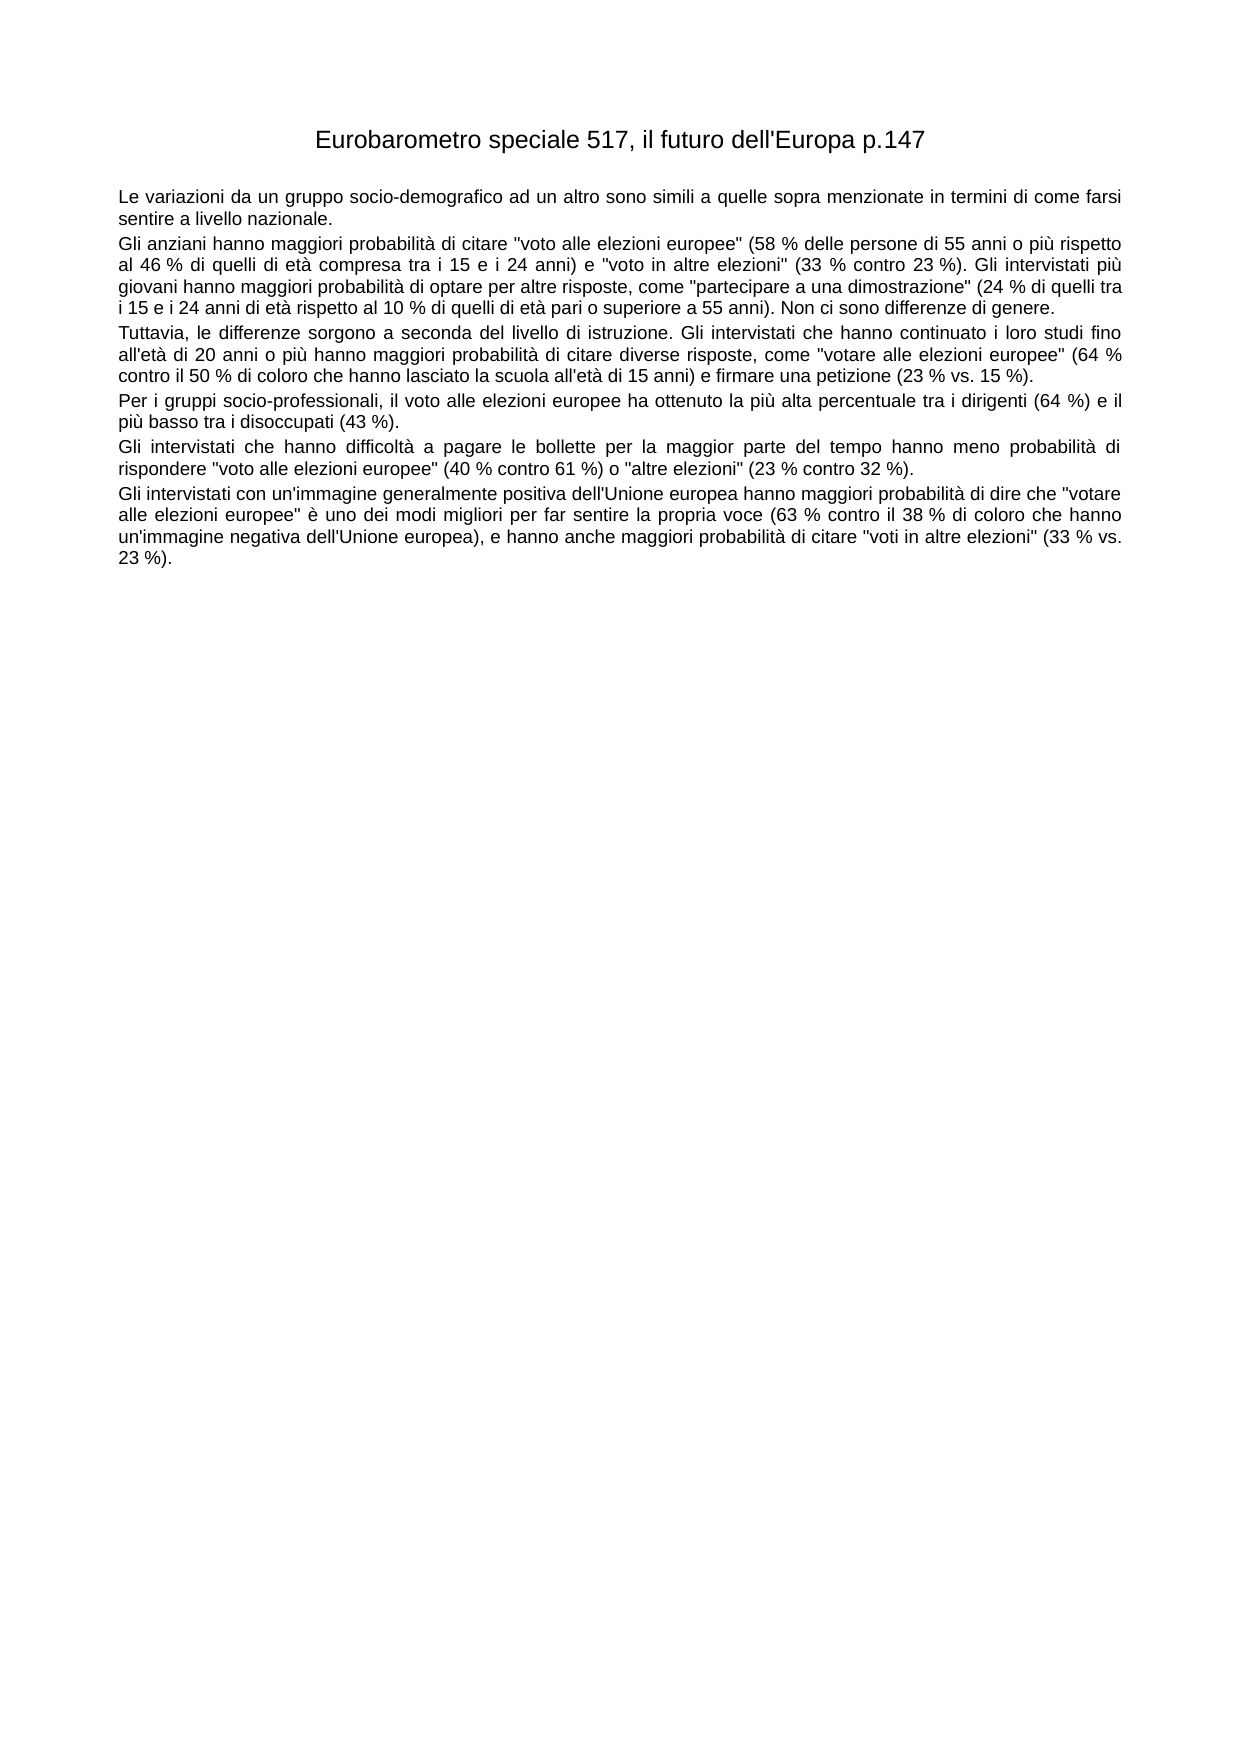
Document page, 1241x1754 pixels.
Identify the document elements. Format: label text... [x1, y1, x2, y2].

text Per i gruppi socio-professionali, il voto alle elezioni europee ha ottenuto la più alta percentuale tra i dirigenti (64 %) e il più basso tra i disoccupati (43 %). [118, 390, 1122, 433]
text Gli intervistati che hanno difficoltà a pagare le bollette per la maggior parte del tempo hanno meno probabilità di rispondere "voto alle elezioni europee" (40 % contro 61 %) o "altre elezioni" (23 % contro 32 %). [118, 436, 1122, 479]
text Le variazioni da un gruppo socio-demografico ad un altro sono simili a quelle sopra menzionate in termini di come farsi sentire a livello nazionale. [118, 186, 1122, 229]
text Gli intervistati con un'immagine generalmente positiva dell'Unione europea hanno maggiori probabilità di dire che "votare alle elezioni europee" è uno dei modi migliori per far sentire la propria voce (63 % contro il 38 % di coloro che hanno un'immagine negativa dell'Unione europea), e hanno anche maggiori probabilità di citare "voti in altre elezioni" (33 % vs. 23 %). [118, 482, 1122, 569]
text Gli anziani hanno maggiori probabilità di citare "voto alle elezioni europee" (58 % delle persone di 55 anni o più rispetto al 46 % di quelli di età compresa tra i 15 e i 24 anni) e "voto in altre elezioni" (33 % contro 23 %). Gli intervistati più giovani hanno maggiori probabilità di optare per altre risposte, come "partecipare a una dimostrazione" (24 % di quelli tra i 15 e i 24 anni di età rispetto al 10 % di quelli di età pari o superiore a 55 anni). Non ci sono differenze di genere. [118, 232, 1122, 319]
text Tuttavia, le differenze sorgono a seconda del livello di istruzione. Gli intervistati che hanno continuato i loro studi fino all'età di 20 anni o più hanno maggiori probabilità di citare diverse risposte, come "votare alle elezioni europee" (64 % contro il 50 % di coloro che hanno lasciato la scuola all'età di 15 anni) e firmare una petizione (23 % vs. 15 %). [118, 322, 1122, 387]
